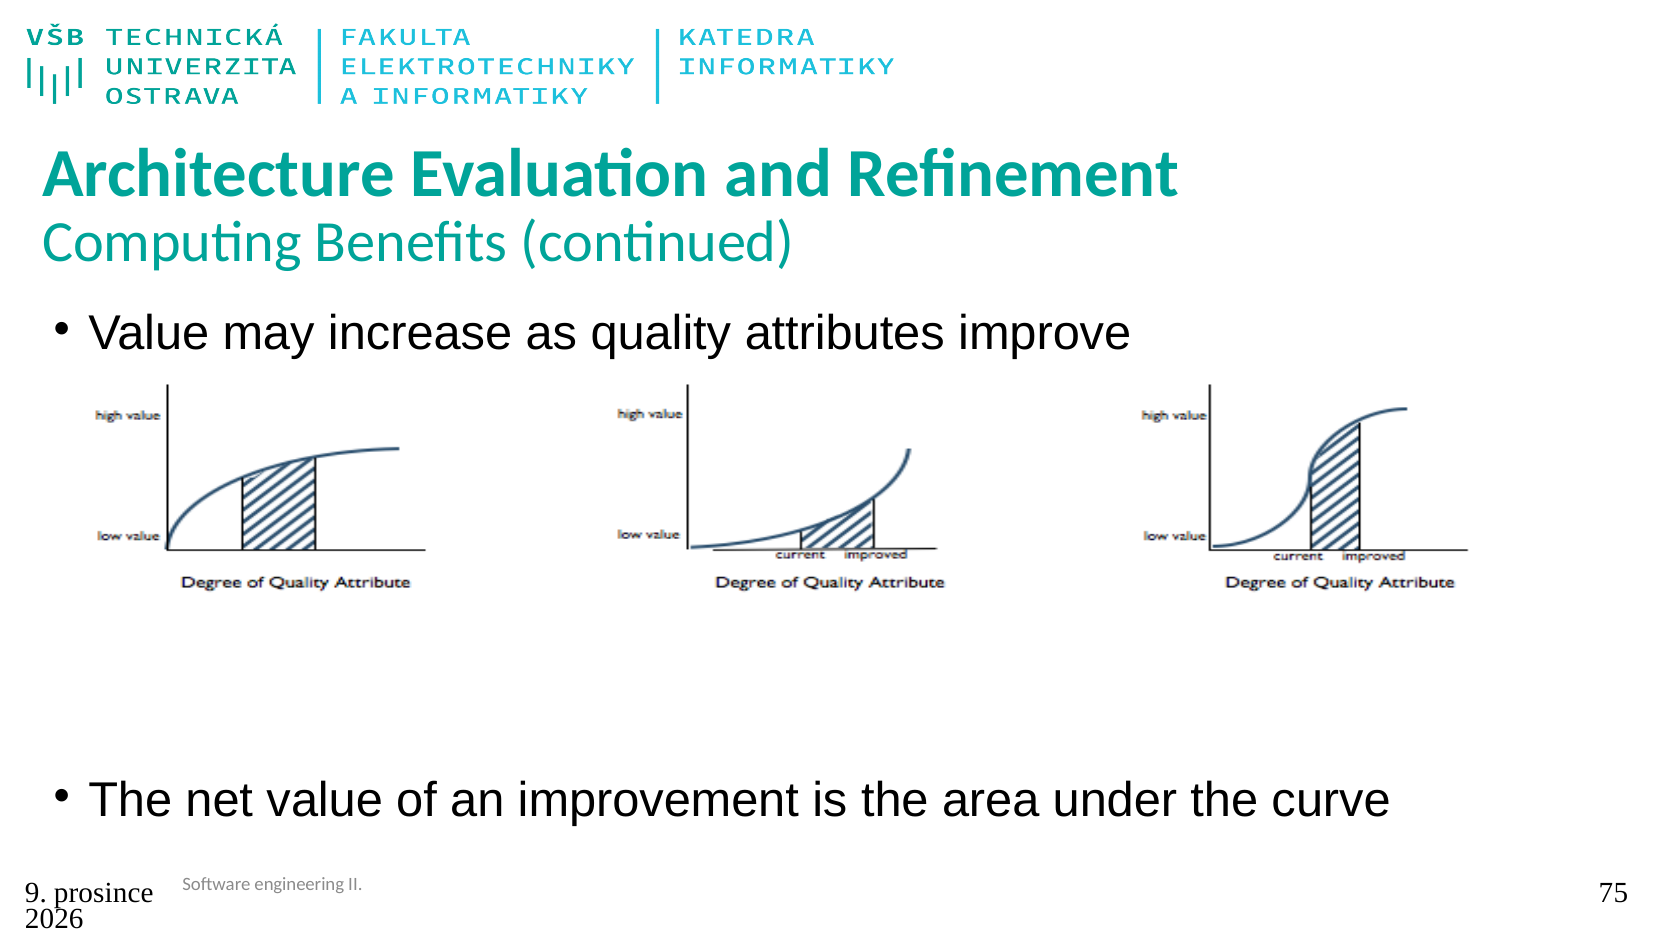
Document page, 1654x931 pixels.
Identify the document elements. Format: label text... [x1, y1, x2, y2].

footer Software engineering II. [167, 862, 1516, 904]
picture [82, 371, 1523, 600]
picture [26, 23, 894, 104]
list Value may increase as quality attributes improve The net value of an improvement is the area under the curve [27, 302, 1628, 842]
title Architecture Evaluation and Refinement Computing Benefits (continued) [27, 142, 1628, 282]
